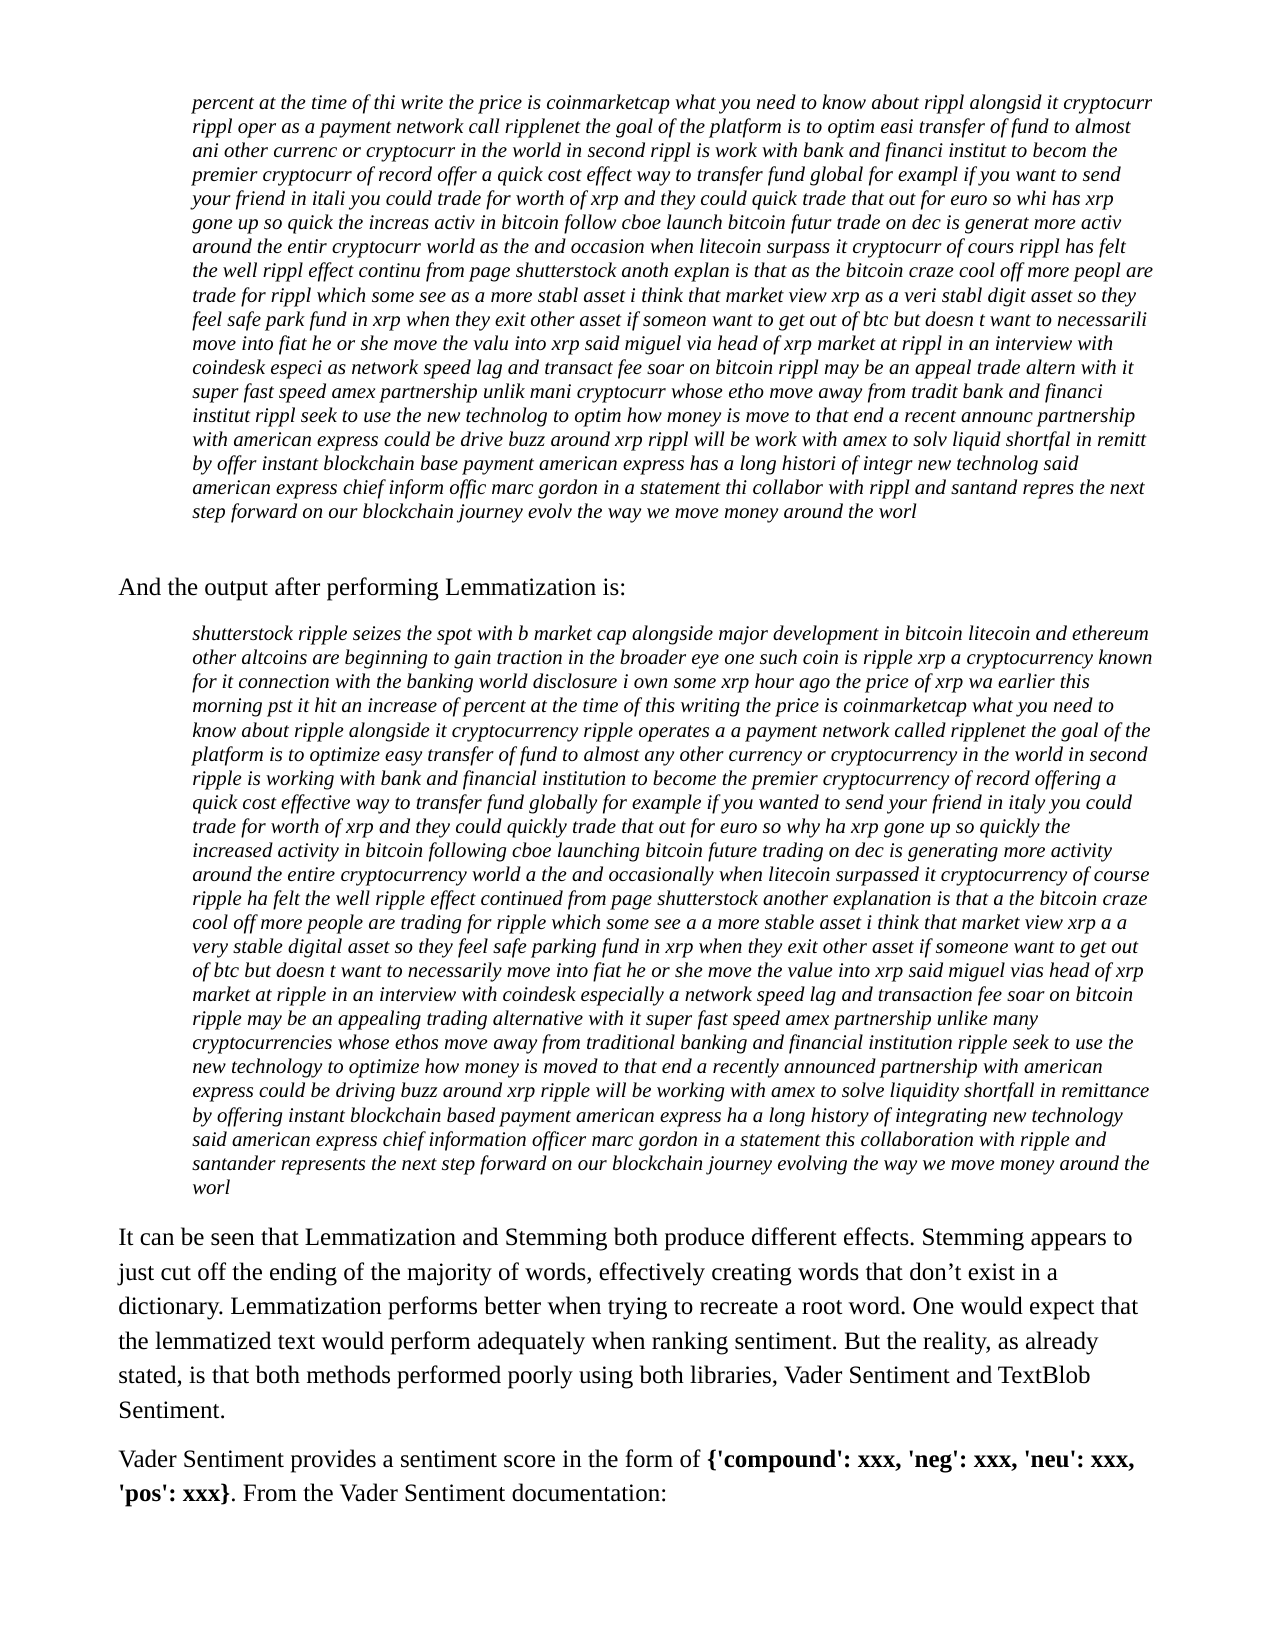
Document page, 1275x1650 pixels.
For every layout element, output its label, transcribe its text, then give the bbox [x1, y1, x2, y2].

text And the output after performing Lemmatization is: [118, 572, 1157, 601]
text shutterstock ripple seizes the spot with b market cap alongside major development in bitcoin litecoin and ethereum other altcoins are beginning to gain traction in the broader eye one such coin is ripple xrp a cryptocurrency known for it connection with the banking world disclosure i own some xrp hour ago the price of xrp wa earlier this morning pst it hit an increase of percent at the time of this writing the price is coinmarketcap what you need to know about ripple alongside it cryptocurrency ripple operates a a payment network called ripplenet the goal of the platform is to optimize easy transfer of fund to almost any other currency or cryptocurrency in the world in second ripple is working with bank and financial institution to become the premier cryptocurrency of record offering a quick cost effective way to transfer fund globally for example if you wanted to send your friend in italy you could trade for worth of xrp and they could quickly trade that out for euro so why ha xrp gone up so quickly the increased activity in bitcoin following cboe launching bitcoin future trading on dec is generating more activity around the entire cryptocurrency world a the and occasionally when litecoin surpassed it cryptocurrency of course ripple ha felt the well ripple effect continued from page shutterstock another explanation is that a the bitcoin craze cool off more people are trading for ripple which some see a a more stable asset i think that market view xrp a a very stable digital asset so they feel safe parking fund in xrp when they exit other asset if someone want to get out of btc but doesn t want to necessarily move into fiat he or she move the value into xrp said miguel vias head of xrp market at ripple in an interview with coindesk especially a network speed lag and transaction fee soar on bitcoin ripple may be an appealing trading alternative with it super fast speed amex partnership unlike many cryptocurrencies whose ethos move away from traditional banking and financial institution ripple seek to use the new technology to optimize how money is moved to that end a recently announced partnership with american express could be driving buzz around xrp ripple will be working with amex to solve liquidity shortfall in remittance by offering instant blockchain based payment american express ha a long history of integrating new technology said american express chief information officer marc gordon in a statement this collaboration with ripple and santander represents the next step forward on our blockchain journey evolving the way we move money around the worl [192, 621, 1157, 1199]
text percent at the time of thi write the price is coinmarketcap what you need to know about rippl alongsid it cryptocurr rippl oper as a payment network call ripplenet the goal of the platform is to optim easi transfer of fund to almost ani other currenc or cryptocurr in the world in second rippl is work with bank and financi institut to becom the premier cryptocurr of record offer a quick cost effect way to transfer fund global for exampl if you want to send your friend in itali you could trade for worth of xrp and they could quick trade that out for euro so whi has xrp gone up so quick the increas activ in bitcoin follow cboe launch bitcoin futur trade on dec is generat more activ around the entir cryptocurr world as the and occasion when litecoin surpass it cryptocurr of cours rippl has felt the well rippl effect continu from page shutterstock anoth explan is that as the bitcoin craze cool off more peopl are trade for rippl which some see as a more stabl asset i think that market view xrp as a veri stabl digit asset so they feel safe park fund in xrp when they exit other asset if someon want to get out of btc but doesn t want to necessarili move into fiat he or she move the valu into xrp said miguel via head of xrp market at rippl in an interview with coindesk especi as network speed lag and transact fee soar on bitcoin rippl may be an appeal trade altern with it super fast speed amex partnership unlik mani cryptocurr whose etho move away from tradit bank and financi institut rippl seek to use the new technolog to optim how money is move to that end a recent announc partnership with american express could be drive buzz around xrp rippl will be work with amex to solv liquid shortfal in remitt by offer instant blockchain base payment american express has a long histori of integr new technolog said american express chief inform offic marc gordon in a statement thi collabor with rippl and santand repres the next step forward on our blockchain journey evolv the way we move money around the worl [192, 90, 1157, 523]
text It can be seen that Lemmatization and Stemming both produce different effects. Stemming appears to just cut off the ending of the majority of words, effectively creating words that don’t exist in a dictionary. Lemmatization performs better when trying to recreate a root word. One would expect that the lemmatized text would perform adequately when ranking sentiment. But the reality, as already stated, is that both methods performed poorly using both libraries, Vader Sentiment and TextBlob Sentiment. [118, 1222, 1157, 1423]
text Vader Sentiment provides a sentiment score in the form of {'compound': xxx, 'neg': xxx, 'neu': xxx, 'pos': xxx}. From the Vader Sentiment documentation: [118, 1444, 1157, 1507]
